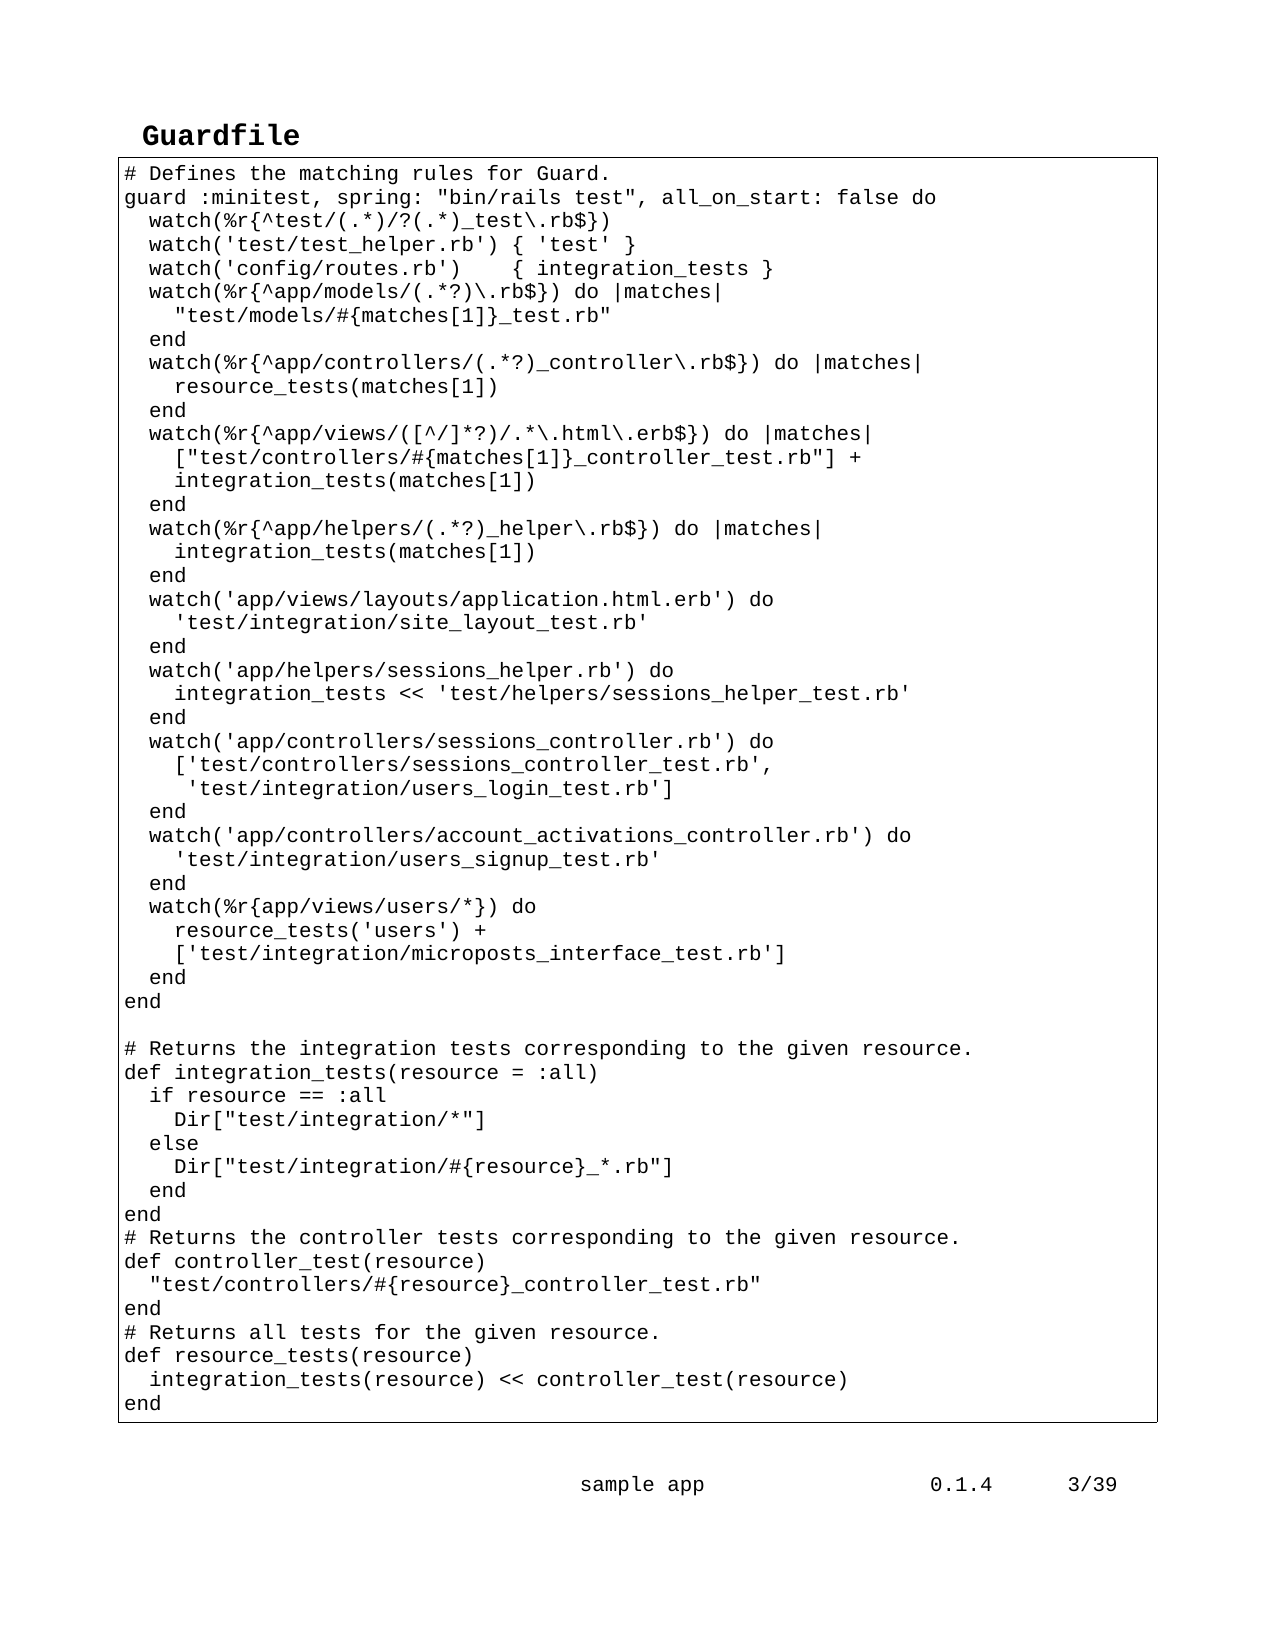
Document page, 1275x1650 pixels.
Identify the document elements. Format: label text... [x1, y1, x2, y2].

subtitle Guardfile [142, 121, 1157, 154]
table_header # Defines the matching rules for Guard. guard :minitest, spring: "bin/rails test", all_on_start: false do watch(%r{^test/(.*)/?(.*)_test\.rb$}) watch('test/test_helper.rb') { 'test' } watch('config/routes.rb') { integration_tests } watch(%r{^app/models/(.*?)\.rb$}) do |matches| "test/models/#{matches[1]}_test.rb" end watch(%r{^app/controllers/(.*?)_controller\.rb$}) do |matches| resource_tests(matches[1]) end watch(%r{^app/views/([^/]*?)/.*\.html\.erb$}) do |matches| ["test/controllers/#{matches[1]}_controller_test.rb"] + integration_tests(matches[1]) end watch(%r{^app/helpers/(.*?)_helper\.rb$}) do |matches| integration_tests(matches[1]) end watch('app/views/layouts/application.html.erb') do 'test/integration/site_layout_test.rb' end watch('app/helpers/sessions_helper.rb') do integration_tests << 'test/helpers/sessions_helper_test.rb' end watch('app/controllers/sessions_controller.rb') do ['test/controllers/sessions_controller_test.rb', 'test/integration/users_login_test.rb'] end watch('app/controllers/account_activations_controller.rb') do 'test/integration/users_signup_test.rb' end watch(%r{app/views/users/*}) do resource_tests('users') + ['test/integration/microposts_interface_test.rb'] end end # Returns the integration tests corresponding to the given resource. def integration_tests(resource = :all) if resource == :all Dir["test/integration/*"] else Dir["test/integration/#{resource}_*.rb"] end end # Returns the controller tests corresponding to the given resource. def controller_test(resource) "test/controllers/#{resource}_controller_test.rb" end # Returns all tests for the given resource. def resource_tests(resource) integration_tests(resource) << controller_test(resource) end [119, 158, 1157, 1422]
